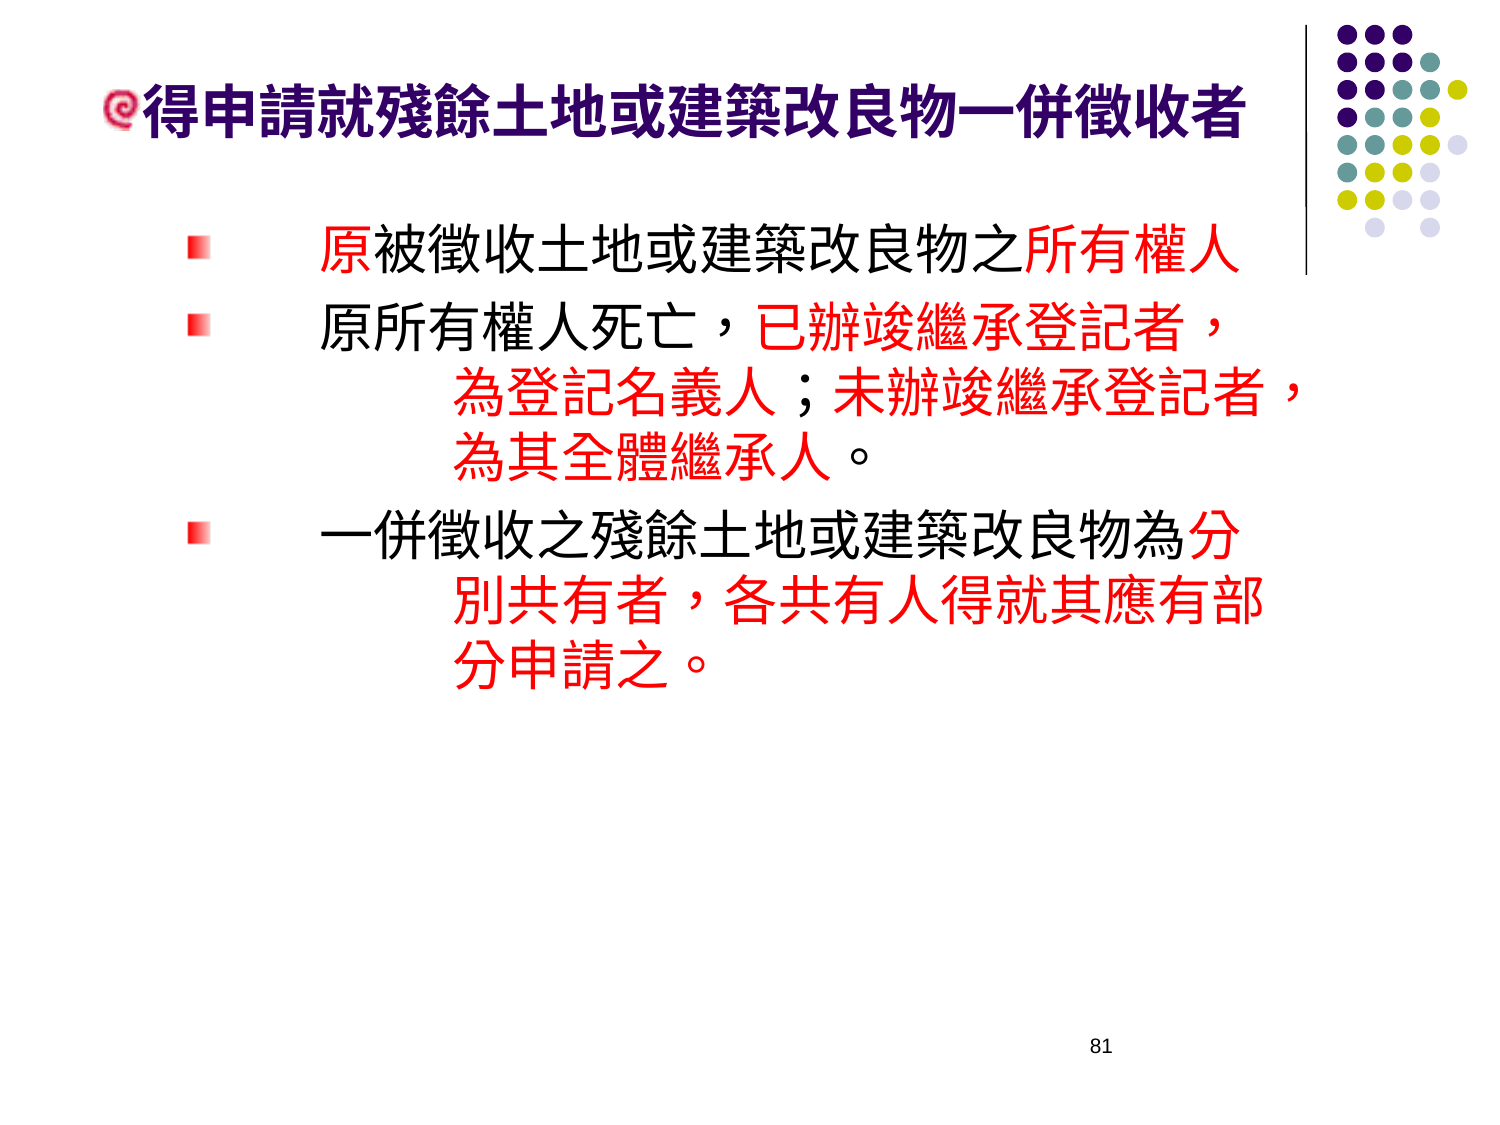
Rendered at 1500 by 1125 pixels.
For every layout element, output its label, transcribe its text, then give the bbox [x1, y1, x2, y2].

title 得申請就殘餘土地或建築改良物一併徵收者 [88, 25, 1288, 153]
text_box [1074, 1025, 1426, 1101]
list 原被徵收土地或建築改良物之所有權人 原所有權人死亡，已辦竣繼承登記者，為登記名義人；未辦竣繼承登記者，為其全體繼承人。 一併徵收之殘餘土地或建築改良物為分別共有者，各共有人得就其應有部分申請之。 [171, 208, 1306, 1083]
